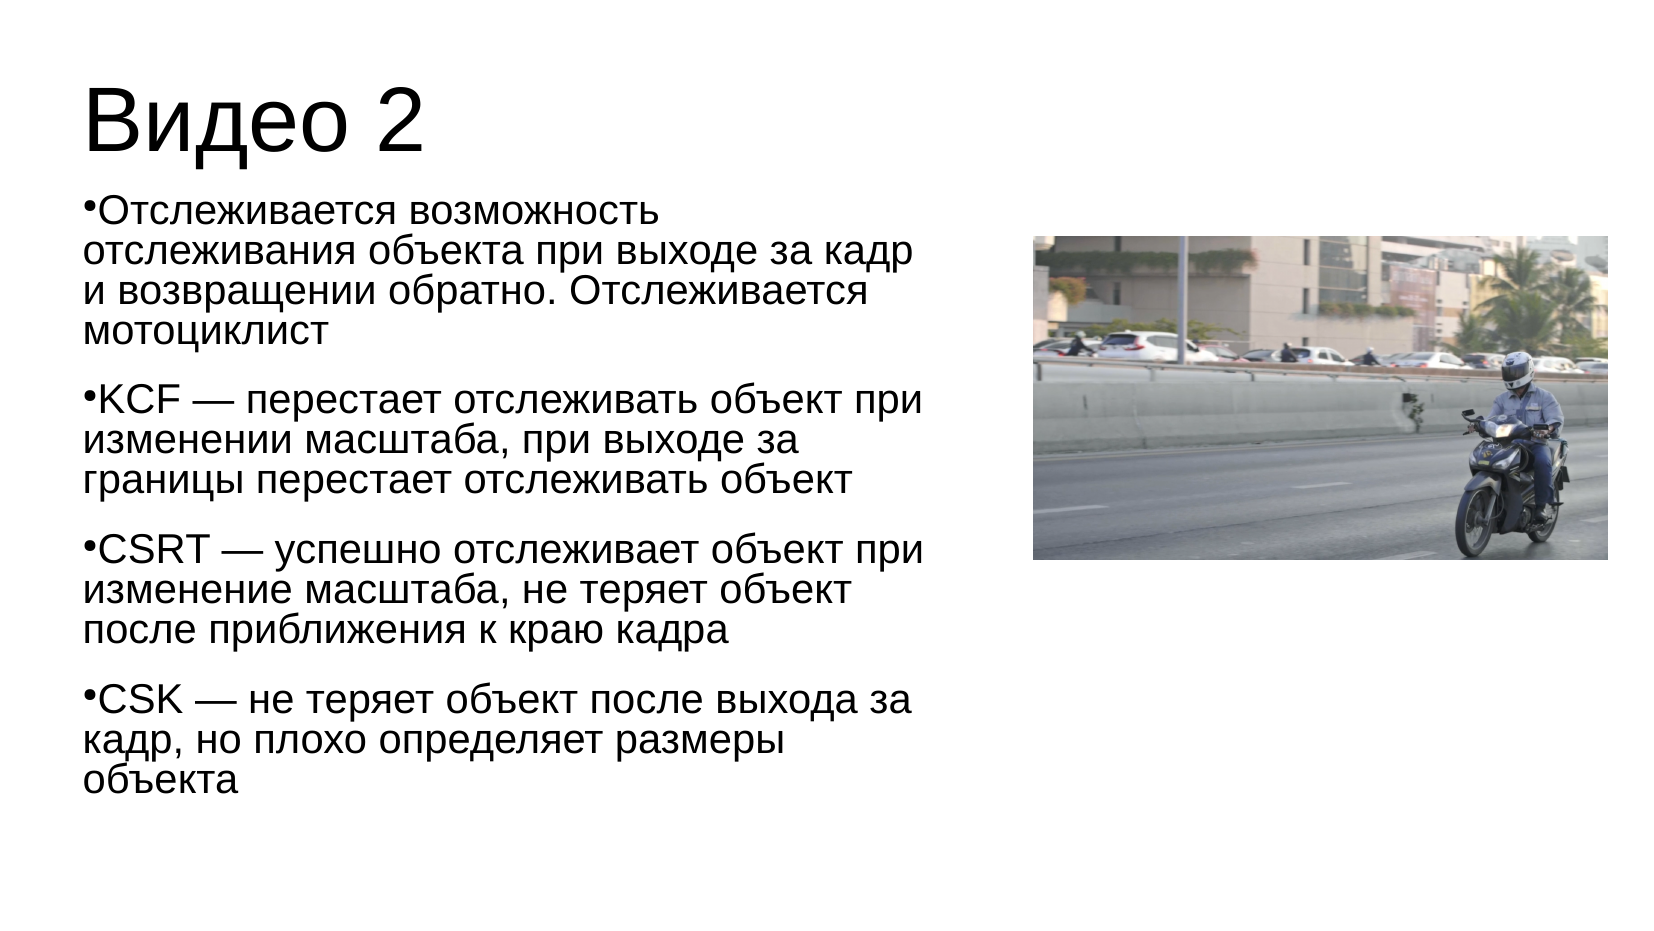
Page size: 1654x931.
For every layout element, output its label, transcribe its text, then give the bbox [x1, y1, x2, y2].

title Видео 2 [82, 37, 1571, 193]
list Отслеживается возможность отслеживания объекта при выходе за кадр и возвращении обратно. Отслеживается мотоциклист KCF — перестает отслеживать объект при изменении масштаба, при выходе за границы перестает отслеживать объект CSRT — успешно отслеживает объект при изменение масштаба, не теряет объект после приближения к краю кадра CSK — не теряет объект после выхода за кадр, но плохо определяет размеры объекта [82, 192, 945, 868]
picture [1033, 236, 1608, 560]
